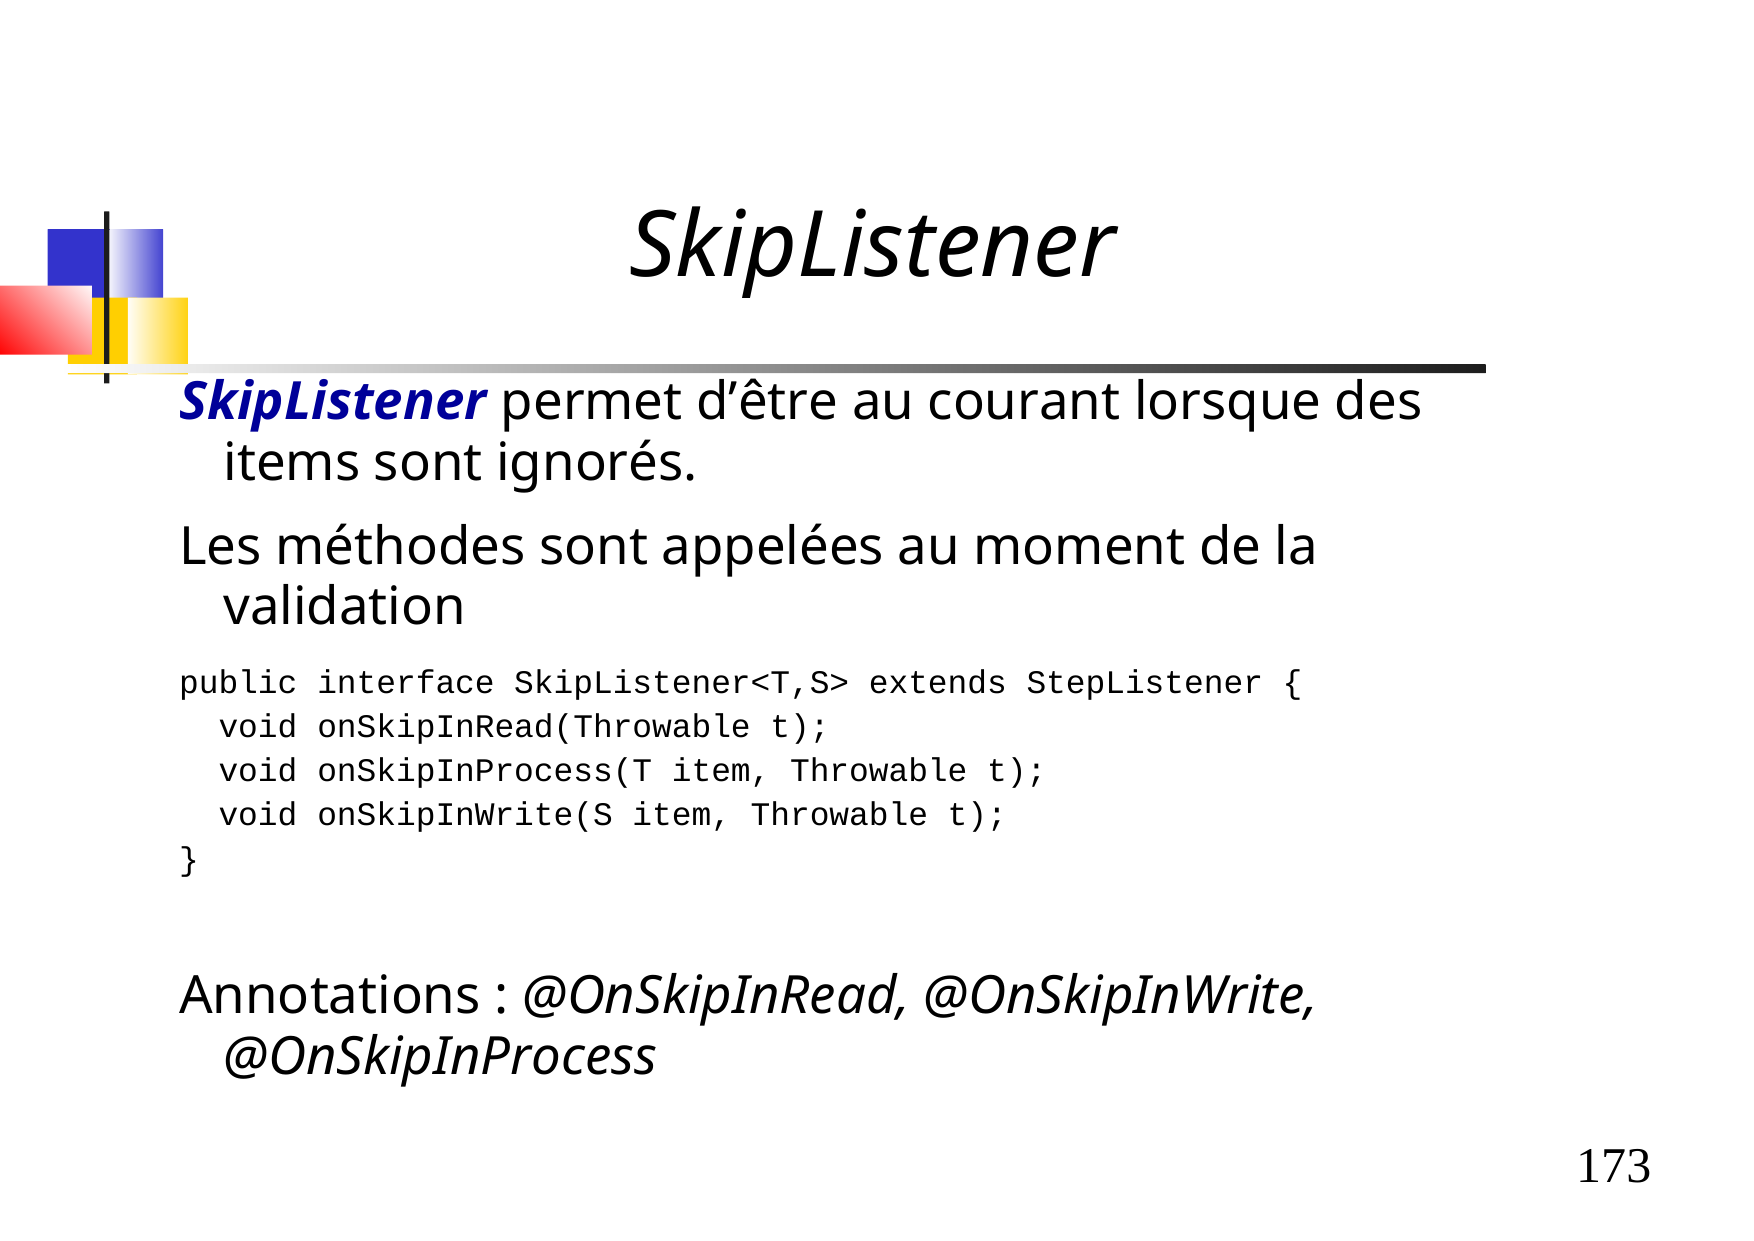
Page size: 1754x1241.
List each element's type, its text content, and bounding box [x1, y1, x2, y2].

list SkipListener permet d’être au courant lorsque des items sont ignorés. Les méthodes sont appelées au moment de la validation public interface SkipListener<T,S> extends StepListener { void onSkipInRead(Throwable t); void onSkipInProcess(T item, Throwable t); void onSkipInWrite(S item, Throwable t); } Annotations : @OnSkipInRead, @OnSkipInWrite, @OnSkipInProcess [179, 371, 1567, 1091]
title SkipListener [179, 139, 1567, 351]
